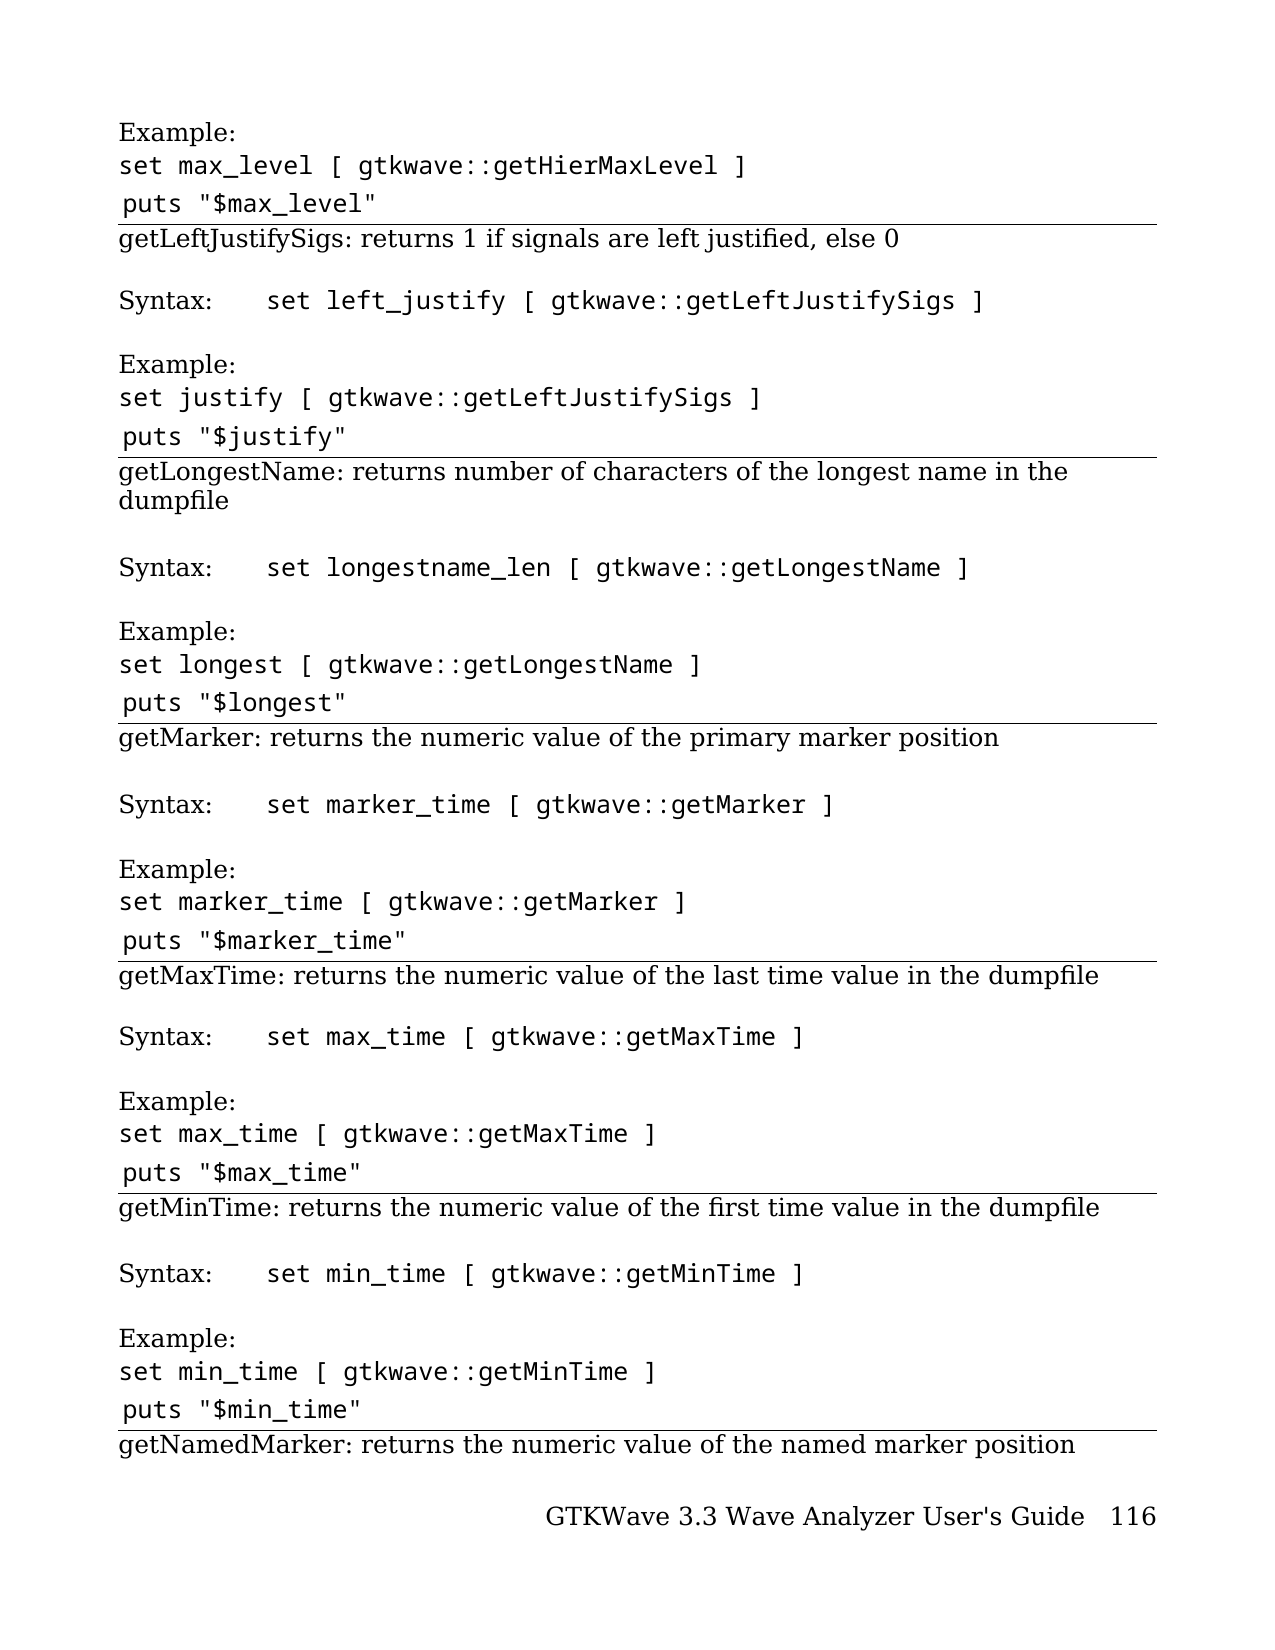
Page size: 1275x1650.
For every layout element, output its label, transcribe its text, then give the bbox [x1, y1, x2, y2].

text Syntax: set max_time [ gtkwave::getMaxTime ] [118, 1018, 1157, 1053]
text getLongestName: returns number of characters of the longest name in the dumpfile [118, 458, 1157, 515]
text puts "$longest" [118, 681, 1157, 723]
text puts "$max_time" [118, 1150, 1157, 1193]
text Example: [118, 617, 1157, 647]
text Syntax: set min_time [ gtkwave::getMinTime ] [118, 1256, 1157, 1290]
text set marker_time [ gtkwave::getMarker ] [118, 884, 1157, 918]
text puts "$justify" [118, 414, 1157, 457]
text Syntax: set left_justify [ gtkwave::getLeftJustifySigs ] [118, 283, 1157, 317]
text getMinTime: returns the numeric value of the first time value in the dumpfile [118, 1194, 1157, 1222]
text puts "$marker_time" [118, 918, 1157, 961]
text Example: [118, 351, 1157, 380]
text getLeftJustifySigs: returns 1 if signals are left justified, else 0 [118, 225, 1157, 253]
text set max_level [ gtkwave::getHierMaxLevel ] [118, 147, 1157, 181]
text getMarker: returns the numeric value of the primary marker position [118, 724, 1157, 753]
text getMaxTime: returns the numeric value of the last time value in the dumpfile [118, 962, 1157, 990]
text puts "$max_level" [118, 181, 1157, 224]
text Example: [118, 1324, 1157, 1353]
text Example: [118, 1087, 1157, 1116]
text set justify [ gtkwave::getLeftJustifySigs ] [118, 380, 1157, 414]
text Syntax: set longestname_len [ gtkwave::getLongestName ] [118, 549, 1157, 583]
text Syntax: set marker_time [ gtkwave::getMarker ] [118, 787, 1157, 821]
text set min_time [ gtkwave::getMinTime ] [118, 1353, 1157, 1387]
text Example: [118, 855, 1157, 884]
text Example: [118, 118, 1157, 147]
text getNamedMarker: returns the numeric value of the named marker position [118, 1431, 1157, 1459]
text puts "$min_time" [118, 1387, 1157, 1430]
text set max_time [ gtkwave::getMaxTime ] [118, 1116, 1157, 1150]
text set longest [ gtkwave::getLongestName ] [118, 647, 1157, 681]
